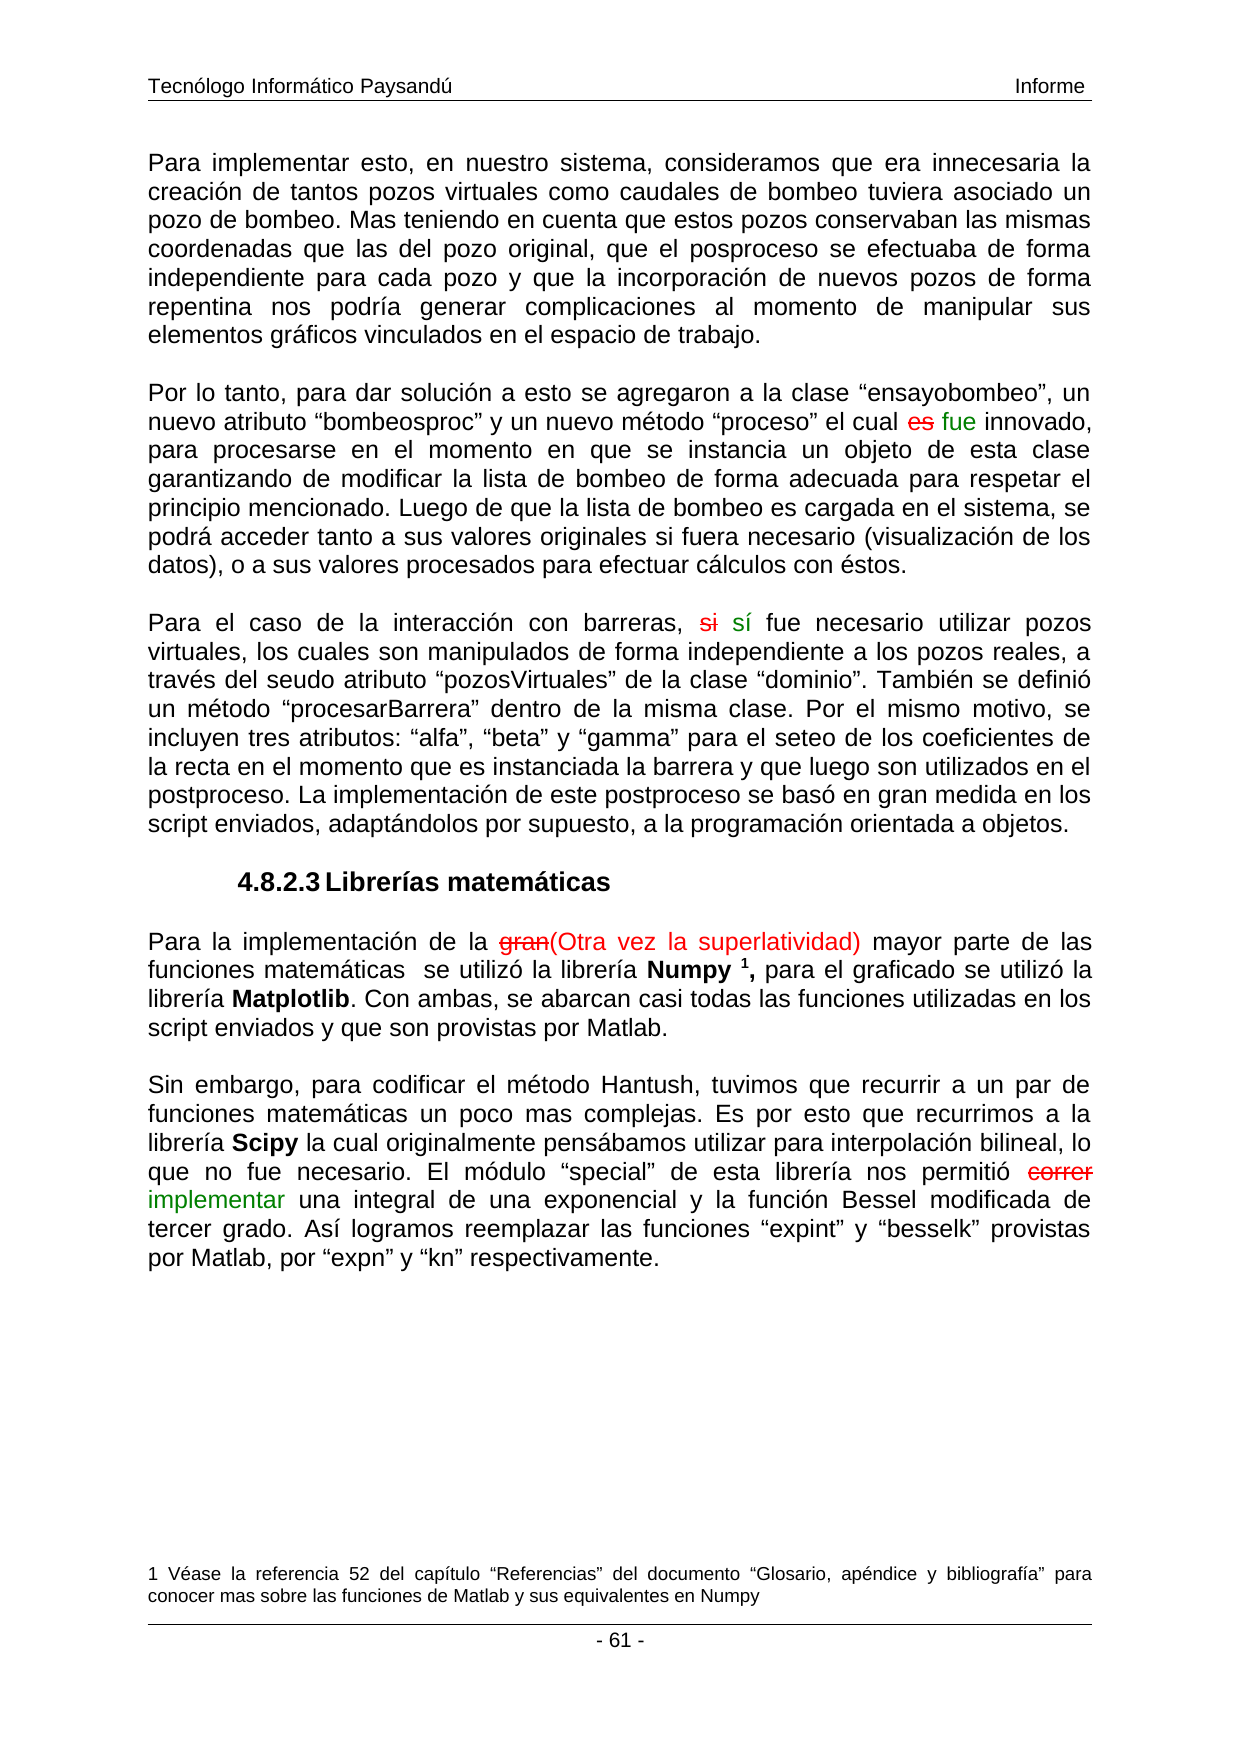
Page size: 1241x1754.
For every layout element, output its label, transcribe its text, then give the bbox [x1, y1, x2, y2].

text Para el caso de la interacción con barreras, si sí fue necesario utilizar pozos virtuales, los cuales son manipulados de forma independiente a los pozos reales, a través del seudo atributo “pozosVirtuales” de la clase “dominio”. También se definió un método “procesarBarrera” dentro de la misma clase. Por el mismo motivo, se incluyen tres atributos: “alfa”, “beta” y “gamma” para el seteo de los coeficientes de la recta en el momento que es instanciada la barrera y que luego son utilizados en el postproceso. La implementación de este postproceso se basó en gran medida en los script enviados, adaptándolos por supuesto, a la programación orientada a objetos. [148, 608, 1092, 838]
text Para la implementación de la gran(Otra vez la superlatividad) mayor parte de las funciones matemáticas se utilizó la librería Numpy , para el graficado se utilizó la librería Matplotlib. Con ambas, se abarcan casi todas las funciones utilizadas en los script enviados y que son provistas por Matlab. [148, 926, 1092, 1041]
text Sin embargo, para codificar el método Hantush, tuvimos que recurrir a un par de funciones matemáticas un poco mas complejas. Es por esto que recurrimos a la librería Scipy la cual originalmente pensábamos utilizar para interpolación bilineal, lo que no fue necesario. El módulo “special” de esta librería nos permitió correr implementar una integral de una exponencial y la función Bessel modificada de tercer grado. Así logramos reemplazar las funciones “expint” y “besselk” provistas por Matlab, por “expn” y “kn” respectivamente. [148, 1070, 1092, 1271]
text Para implementar esto, en nuestro sistema, consideramos que era innecesaria la creación de tantos pozos virtuales como caudales de bombeo tuviera asociado un pozo de bombeo. Mas teniendo en cuenta que estos pozos conservaban las mismas coordenadas que las del pozo original, que el posproceso se efectuaba de forma independiente para cada pozo y que la incorporación de nuevos pozos de forma repentina nos podría generar complicaciones al momento de manipular sus elementos gráficos vinculados en el espacio de trabajo. [148, 148, 1092, 349]
text Véase la referencia 52 del capítulo “Referencias” del documento “Glosario, apéndice y bibliografía” para conocer mas sobre las funciones de Matlab y sus equivalentes en Numpy [148, 1563, 1092, 1606]
text Por lo tanto, para dar solución a esto se agregaron a la clase “ensayobombeo”, un nuevo atributo “bombeosproc” y un nuevo método “proceso” el cual es fue innovado, para procesarse en el momento en que se instancia un objeto de esta clase garantizando de modificar la lista de bombeo de forma adecuada para respetar el principio mencionado. Luego de que la lista de bombeo es cargada en el sistema, se podrá acceder tanto a sus valores originales si fuera necesario (visualización de los datos), o a sus valores procesados para efectuar cálculos con éstos. [148, 378, 1092, 579]
subtitle Librerías matemáticas [237, 866, 1092, 898]
